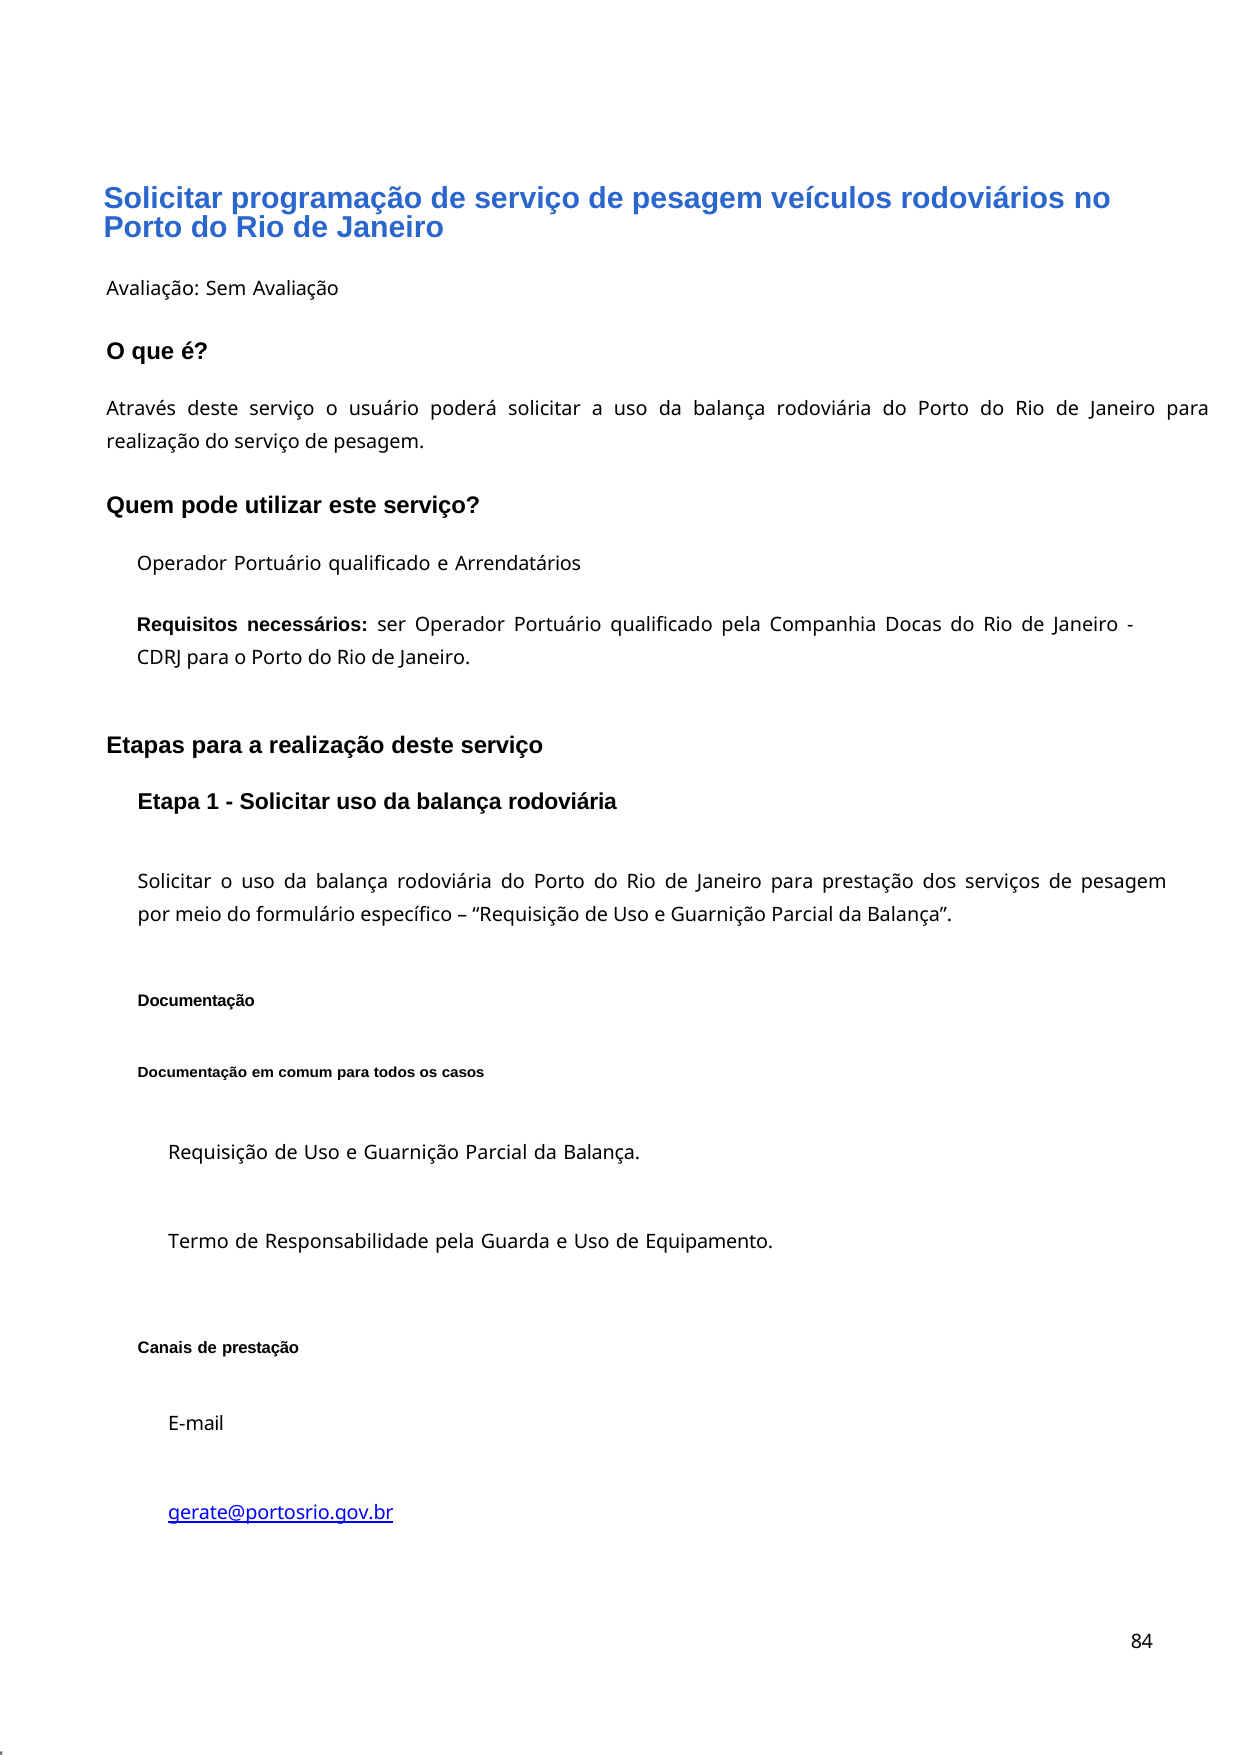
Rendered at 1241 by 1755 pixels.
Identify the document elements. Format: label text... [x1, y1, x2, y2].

text Requisitos necessários: ser Operador Portuário qualificado pela Companhia Docas do Rio de Janeiro - CDRJ para o Porto do Rio de Janeiro. [137, 610, 1169, 670]
text Canais de prestação [137, 1337, 1211, 1357]
text Avaliação: Sem Avaliação [106, 274, 1211, 301]
text Requisição de Uso e Guarnição Parcial da Balança. [168, 1138, 1211, 1166]
subtitle Solicitar programação de serviço de pesagem veículos rodoviários no Porto do Rio de Janeiro [103, 185, 1146, 244]
text gerate@portosrio.gov.br [168, 1498, 1211, 1525]
subtitle O que é? [106, 337, 1211, 365]
subtitle Etapa 1 - Solicitar uso da balança rodoviária [137, 788, 1211, 814]
text Solicitar o uso da balança rodoviária do Porto do Rio de Janeiro para prestação dos serviços de pesagem por meio do formulário específico – “Requisição de Uso e Guarnição Parcial da Balança”. [137, 867, 1169, 928]
subtitle Etapas para a realização deste serviço [106, 731, 1211, 759]
text Operador Portuário qualificado e Arrendatários [137, 549, 1211, 576]
text Documentação [137, 990, 1211, 1009]
subtitle Quem pode utilizar este serviço? [106, 491, 1211, 519]
text Termo de Responsabilidade pela Guarda e Uso de Equipamento. [168, 1227, 1211, 1254]
text Documentação em comum para todos os casos [137, 1064, 1211, 1081]
text E-mail [168, 1410, 1211, 1437]
text Através deste serviço o usuário poderá solicitar a uso da balança rodoviária do Porto do Rio de Janeiro para realização do serviço de pesagem. [106, 395, 1211, 455]
